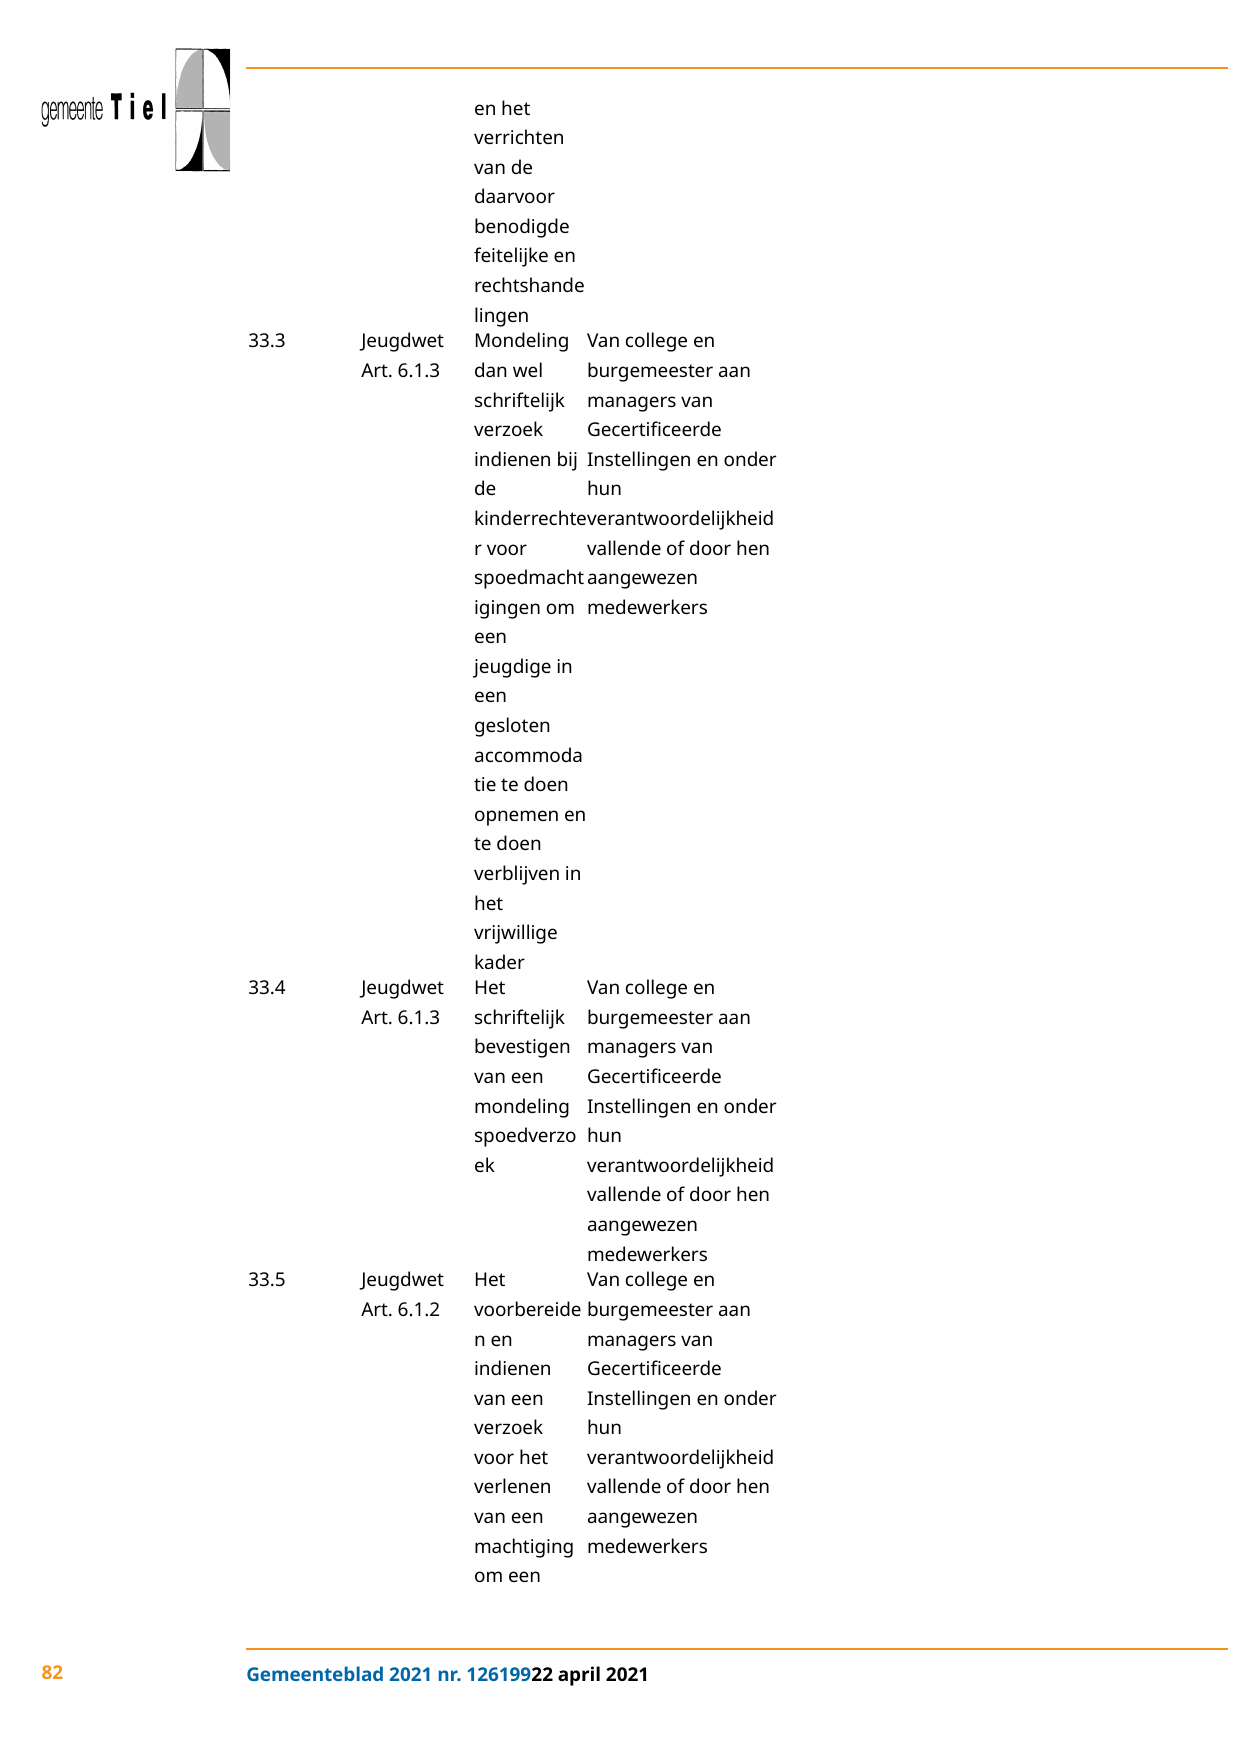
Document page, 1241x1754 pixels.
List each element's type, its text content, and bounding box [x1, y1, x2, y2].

table_cell 33.4 [248, 975, 361, 1267]
table_cell Het voorbereiden en indienen van een verzoek voor het verlenen van een machtiging om een [474, 1267, 587, 1588]
table_cell [1039, 1267, 1152, 1588]
table_cell [1039, 975, 1152, 1267]
table_cell Jeugdwet Art. 6.1.3 [361, 975, 474, 1267]
table_cell [248, 95, 361, 328]
table_cell Van college en burgemeester aan managers van Gecertificeerde Instellingen en onder hun verantwoordelijkheid vallende of door hen aangewezen medewerkers [587, 1267, 813, 1588]
table_cell Mondeling dan wel schriftelijk verzoek indienen bij de kinderrechter voor spoedmachtigingen om een jeugdige in een gesloten accommodatie te doen opnemen en te doen verblijven in het vrijwillige kader [474, 328, 587, 974]
table_cell Jeugdwet Art. 6.1.2 [361, 1267, 474, 1588]
table_cell 33.3 [248, 328, 361, 974]
picture [41, 47, 231, 172]
table_cell [587, 95, 813, 328]
table_cell [361, 95, 474, 328]
table_cell en het verrichten van de daarvoor benodigde feitelijke en rechtshandelingen [474, 95, 587, 328]
table_cell [813, 1267, 1038, 1588]
table_cell [1039, 328, 1152, 974]
table_cell [813, 95, 1038, 328]
table_cell [813, 975, 1038, 1267]
table_cell 33.5 [248, 1267, 361, 1588]
table_cell Jeugdwet Art. 6.1.3 [361, 328, 474, 974]
table_cell Van college en burgemeester aan managers van Gecertificeerde Instellingen en onder hun verantwoordelijkheid vallende of door hen aangewezen medewerkers [587, 328, 813, 974]
table_cell [813, 328, 1038, 974]
table_cell Van college en burgemeester aan managers van Gecertificeerde Instellingen en onder hun verantwoordelijkheid vallende of door hen aangewezen medewerkers [587, 975, 813, 1267]
table_cell [1039, 95, 1152, 328]
table_cell Het schriftelijk bevestigen van een mondeling spoedverzoek [474, 975, 587, 1267]
